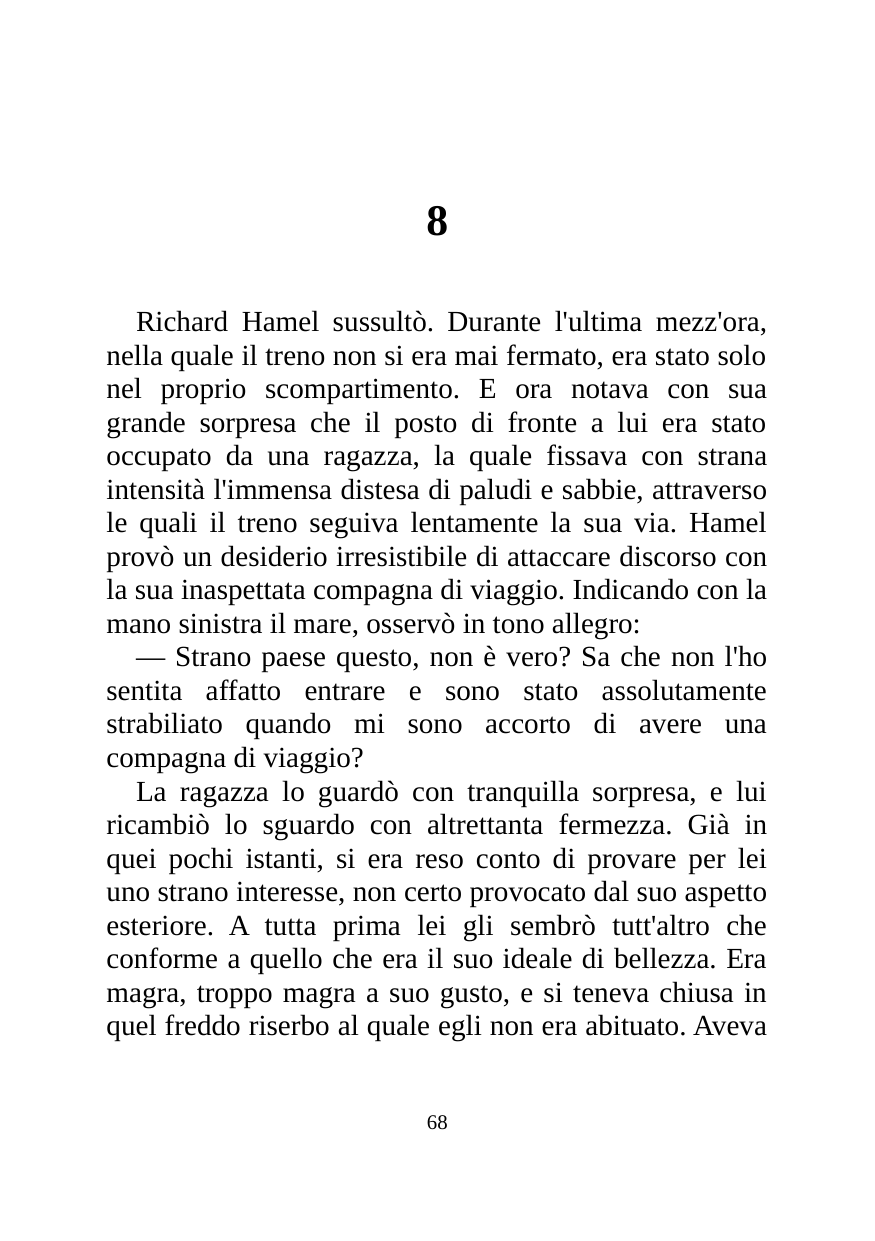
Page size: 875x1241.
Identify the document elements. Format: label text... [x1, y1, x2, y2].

text — Strano paese questo, non è vero? Sa che non l'ho sentita affatto entrare e sono stato assolutamente strabiliato quando mi sono accorto di avere una compagna di viaggio? [106, 639, 768, 774]
text Richard Hamel sussultò. Durante l'ultima mezz'ora, nella quale il treno non si era mai fermato, era stato solo nel proprio scompartimento. E ora notava con sua grande sorpresa che il posto di fronte a lui era stato occupato da una ragazza, la quale fissava con strana intensità l'immensa distesa di paludi e sabbie, attraverso le quali il treno seguiva lentamente la sua via. Hamel provò un desiderio irresistibile di attaccare discorso con la sua inaspettata compagna di viaggio. Indicando con la mano sinistra il mare, osservò in tono allegro: [106, 304, 768, 639]
text La ragazza lo guardò con tranquilla sorpresa, e lui ricambiò lo sguardo con altrettanta fermezza. Già in quei pochi istanti, si era reso conto di provare per lei uno strano interesse, non certo provocato dal suo aspetto esteriore. A tutta prima lei gli sembrò tutt'altro che conforme a quello che era il suo ideale di bellezza. Era magra, troppo magra a suo gusto, e si teneva chiusa in quel freddo riserbo al quale egli non era abituato. Aveva [106, 774, 768, 1042]
subtitle 8 [106, 195, 768, 245]
